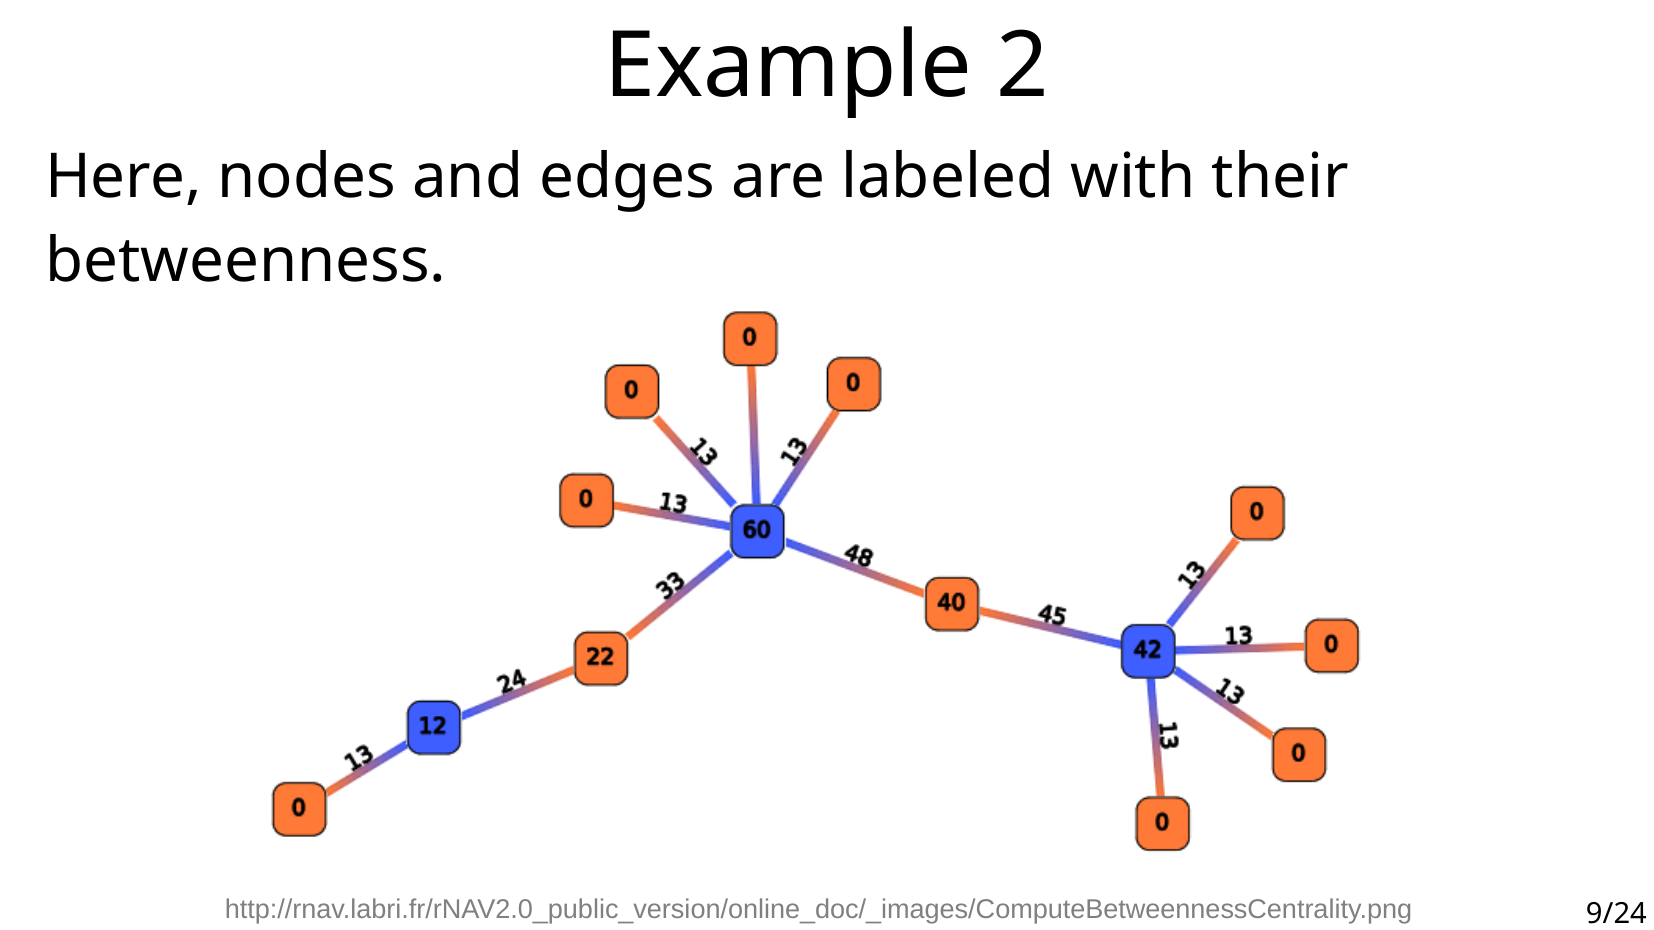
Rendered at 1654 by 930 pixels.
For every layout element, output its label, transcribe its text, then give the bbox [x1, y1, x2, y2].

list Here, nodes and edges are labeled with their betweenness. [45, 130, 1621, 301]
picture [234, 301, 1456, 872]
text_box http://rnav.labri.fr/rNAV2.0_public_version/online_doc/_images/ComputeBetweennessCentrality.png [210, 887, 1432, 930]
title Example 2 [82, 0, 1571, 126]
